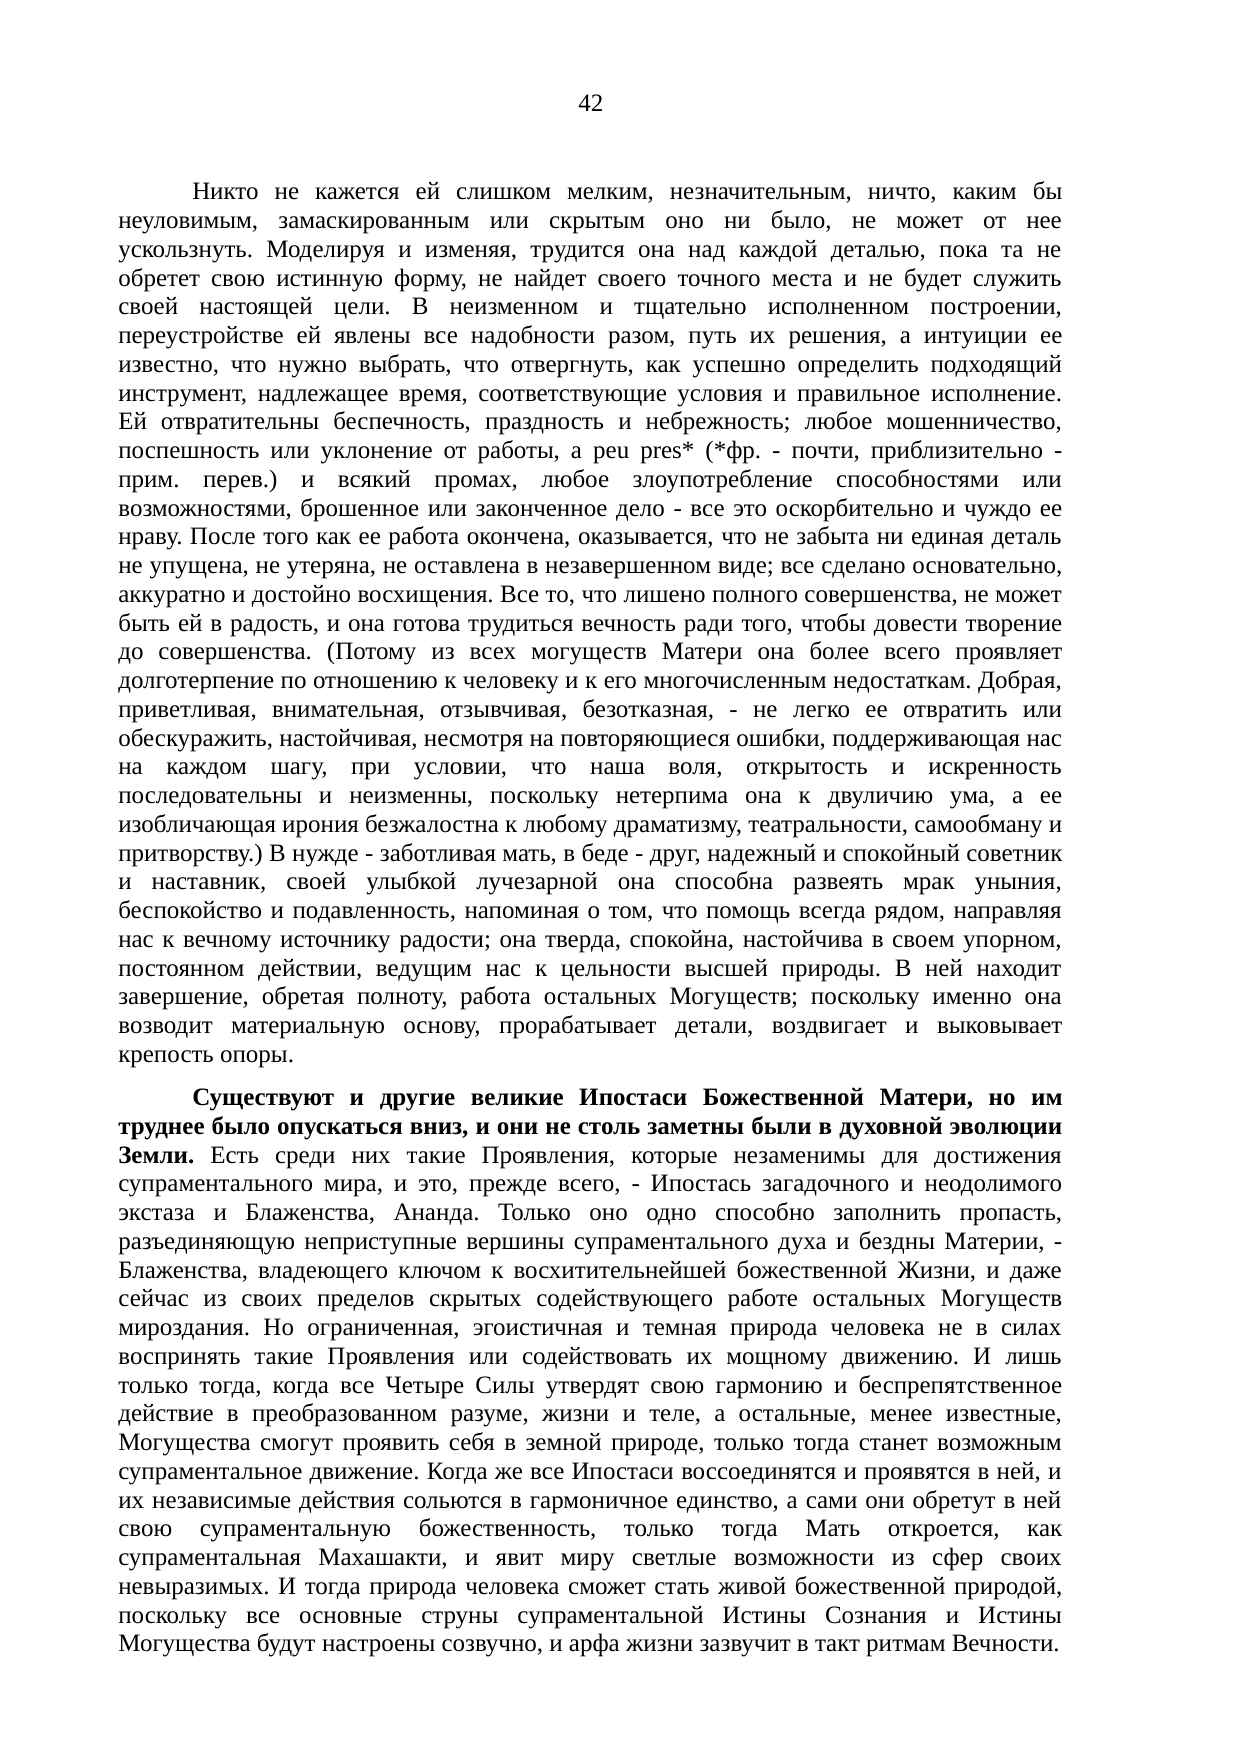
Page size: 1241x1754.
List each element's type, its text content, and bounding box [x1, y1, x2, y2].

text Существуют и другие великие Ипостаси Божественной Матери, но им труднее было опускаться вниз, и они не столь заметны были в духовной эволюции Земли. Есть среди них такие Проявления, которые незаменимы для достижения супраментального мира, и это, прежде всего, - Ипостась загадочного и неодолимого экстаза и Блаженства, Ананда. Только оно одно способно заполнить пропасть, разъединяющую неприступные вершины супраментального духа и бездны Материи, - Блаженства, владеющего ключом к восхитительнейшей божественной Жизни, и даже сейчас из своих пределов скрытых содействующего работе остальных Могуществ мироздания. Но ограниченная, эгоистичная и темная природа человека не в силах воспринять такие Проявления или содействовать их мощному движению. И лишь только тогда, когда все Четыре Силы утвердят свою гармонию и беспрепятственное действие в преобразованном разуме, жизни и теле, а остальные, менее известные, Могущества смогут проявить себя в земной природе, только тогда станет возможным супраментальное движение. Когда же все Ипостаси воссоединятся и проявятся в ней, и их независимые действия сольются в гармоничное единство, а сами они обретут в ней свою супраментальную божественность, только тогда Мать откроется, как супраментальная Махашакти, и явит миру светлые возможности из сфер своих невыразимых. И тогда природа человека сможет стать живой божественной природой, поскольку все основные струны супраментальной Истины Сознания и Истины Могущества будут настроены созвучно, и арфа жизни зазвучит в такт ритмам Вечности. [118, 1082, 1063, 1657]
text Никто не кажется ей слишком мелким, незначительным, ничто, каким бы неуловимым, замаскированным или скрытым оно ни было, не может от нее ускользнуть. Моделируя и изменяя, трудится она над каждой деталью, пока та не обретет свою истинную форму, не найдет своего точного места и не будет служить своей настоящей цели. В неизменном и тщательно исполненном построении, переустройстве ей явлены все надобности разом, путь их решения, а интуиции ее известно, что нужно выбрать, что отвергнуть, как успешно определить подходящий инструмент, надлежащее время, соответствующие условия и правильное исполнение. Ей отвратительны беспечность, праздность и небрежность; любое мошенничество, поспешность или уклонение от работы, a peu pres* (*фр. - почти, приблизительно - прим. перев.) и всякий промах, любое злоупотребление способностями или возможностями, брошенное или законченное дело - все это оскорбительно и чуждо ее нраву. После того как ее работа окончена, оказывается, что не забыта ни единая деталь не упущена, не утеряна, не оставлена в незавершенном виде; все сделано основательно, аккуратно и достойно восхищения. Все то, что лишено полного совершенства, не может быть ей в радость, и она готова трудиться вечность ради того, чтобы довести творение до совершенства. (Потому из всех могуществ Матери она более всего проявляет долготерпение по отношению к человеку и к его многочисленным недостаткам. Добрая, приветливая, внимательная, отзывчивая, безотказная, - не легко ее отвратить или обескуражить, настойчивая, несмотря на повторяющиеся ошибки, поддерживающая нас на каждом шагу, при условии, что наша воля, открытость и искренность последовательны и неизменны, поскольку нетерпима она к двуличию ума, а ее изобличающая ирония безжалостна к любому драматизму, театральности, самообману и притворству.) В нужде - заботливая мать, в беде - друг, надежный и спокойный советник и наставник, своей улыбкой лучезарной она способна развеять мрак уныния, беспокойство и подавленность, напоминая о том, что помощь всегда рядом, направляя нас к вечному источнику радости; она тверда, спокойна, настойчива в своем упорном, постоянном действии, ведущим нас к цельности высшей природы. В ней находит завершение, обретая полноту, работа остальных Могуществ; поскольку именно она возводит материальную основу, прорабатывает детали, воздвигает и выковывает крепость опоры. [118, 176, 1063, 1068]
